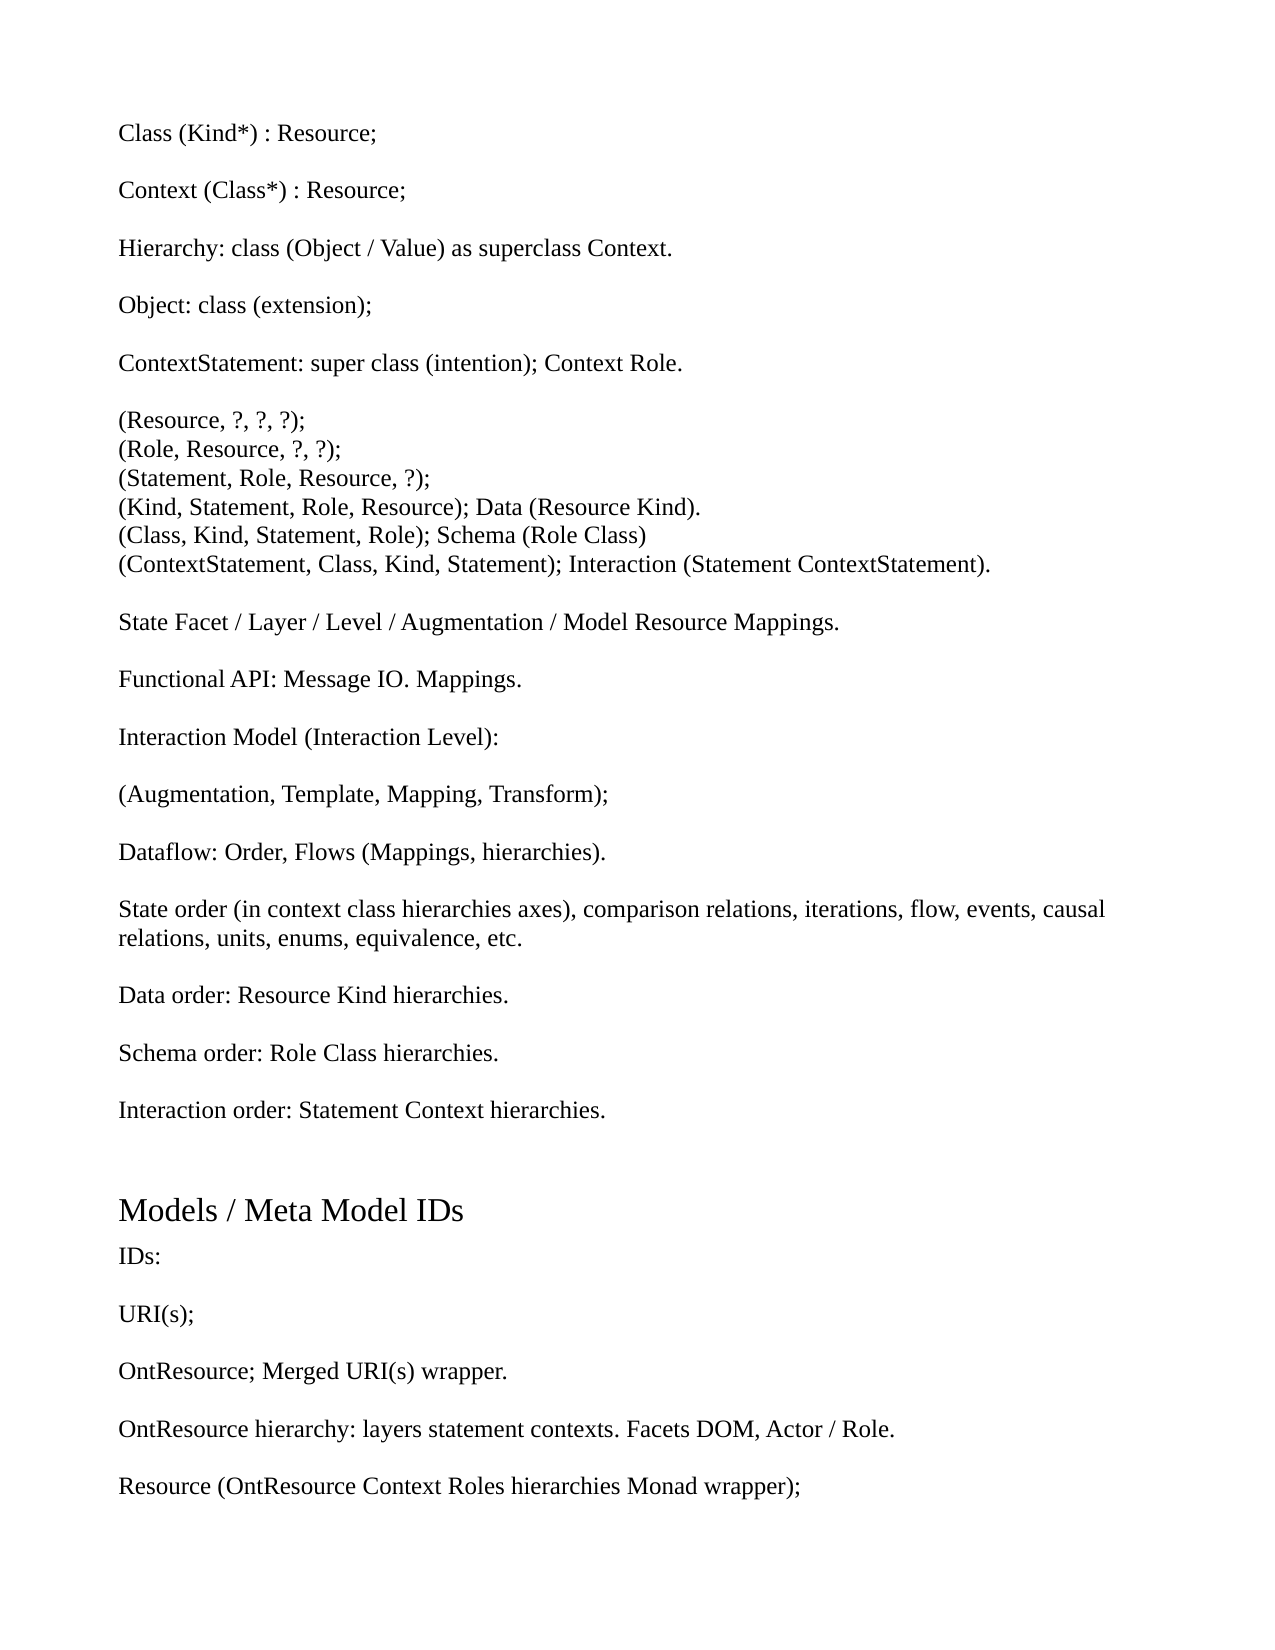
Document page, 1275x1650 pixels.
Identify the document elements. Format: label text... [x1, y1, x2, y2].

subtitle Models / Meta Model IDs [118, 1191, 1157, 1229]
text Interaction Model (Interaction Level): [118, 722, 1157, 751]
text (ContextStatement, Class, Kind, Statement); Interaction (Statement ContextStatement). [118, 549, 1157, 578]
text (Augmentation, Template, Mapping, Transform); [118, 779, 1157, 808]
text Schema order: Role Class hierarchies. [118, 1038, 1157, 1067]
text Data order: Resource Kind hierarchies. [118, 981, 1157, 1009]
text State order (in context class hierarchies axes), comparison relations, iterations, flow, events, causal relations, units, enums, equivalence, etc. [118, 894, 1157, 952]
text IDs: [118, 1241, 1157, 1270]
text (Resource, ?, ?, ?); [118, 406, 1157, 434]
text State Facet / Layer / Level / Augmentation / Model Resource Mappings. [118, 607, 1157, 636]
text Interaction order: Statement Context hierarchies. [118, 1096, 1157, 1124]
text OntResource; Merged URI(s) wrapper. [118, 1356, 1157, 1385]
text URI(s); [118, 1299, 1157, 1328]
text Functional API: Message IO. Mappings. [118, 664, 1157, 693]
text ContextStatement: super class (intention); Context Role. [118, 348, 1157, 377]
text Dataflow: Order, Flows (Mappings, hierarchies). [118, 837, 1157, 866]
text Class (Kind*) : Resource; [118, 118, 1157, 147]
text (Statement, Role, Resource, ?); [118, 463, 1157, 492]
text OntResource hierarchy: layers statement contexts. Facets DOM, Actor / Role. [118, 1414, 1157, 1443]
text Object: class (extension); [118, 291, 1157, 319]
text Context (Class*) : Resource; [118, 176, 1157, 204]
text Resource (OntResource Context Roles hierarchies Monad wrapper); [118, 1471, 1157, 1500]
text Hierarchy: class (Object / Value) as superclass Context. [118, 233, 1157, 262]
text (Role, Resource, ?, ?); [118, 434, 1157, 463]
text (Kind, Statement, Role, Resource); Data (Resource Kind). [118, 492, 1157, 521]
text (Class, Kind, Statement, Role); Schema (Role Class) [118, 521, 1157, 549]
